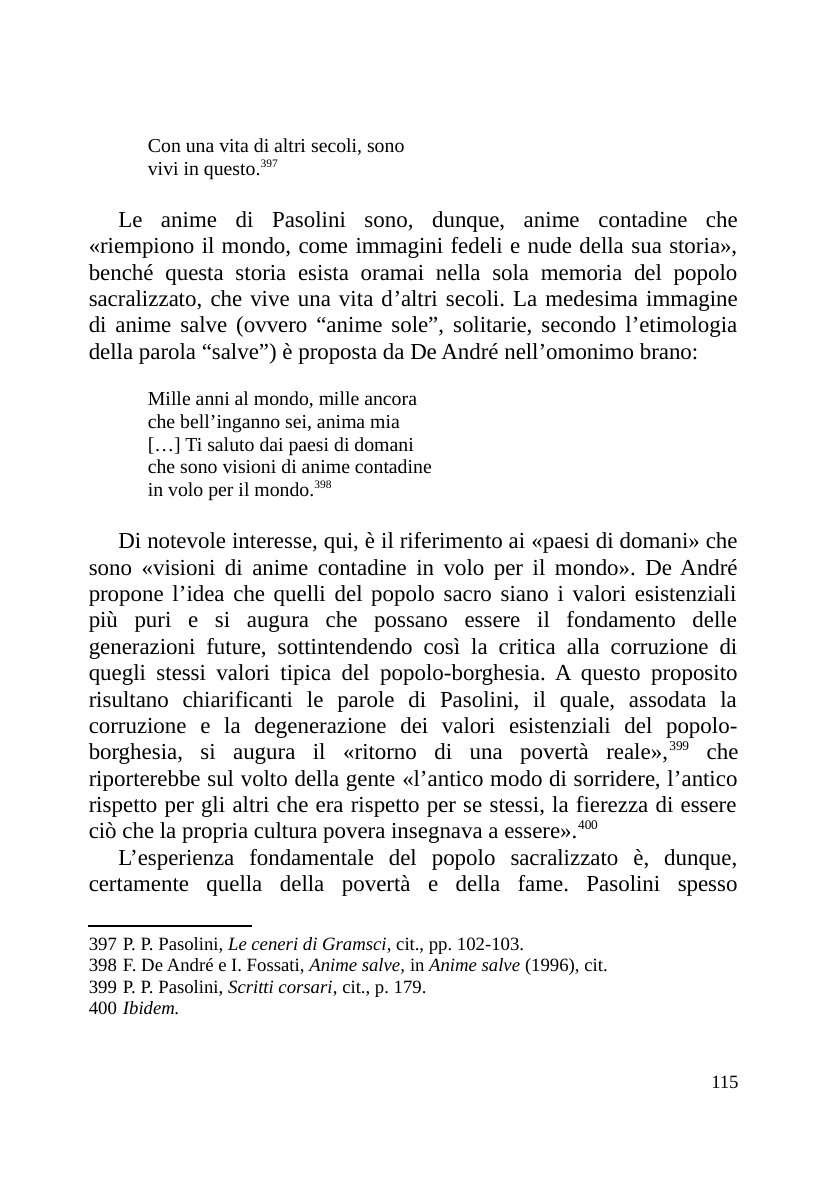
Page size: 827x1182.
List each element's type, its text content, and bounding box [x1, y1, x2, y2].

text Con una vita di altri secoli, sono [148, 134, 679, 157]
text […] Ti saluto dai paesi di domani [148, 433, 679, 456]
text vivi in questo. [148, 157, 679, 180]
text P. P. Pasolini, Scritti corsari, cit., p. 179. [88, 976, 738, 997]
text Di notevole interesse, qui, è il riferimento ai «paesi di domani» che sono «visioni di anime contadine in volo per il mondo». De André propone l’idea che quelli del popolo sacro siano i valori esistenziali più puri e si augura che possano essere il fondamento delle generazioni future, sottintendendo così la critica alla corruzione di quegli stessi valori tipica del popolo-borghesia. A questo proposito risultano chiarificanti le parole di Pasolini, il quale, assodata la corruzione e la degenerazione dei valori esistenziali del popolo-borghesia, si augura il «ritorno di una povertà reale», che riporterebbe sul volto della gente «l’antico modo di sorridere, l’antico rispetto per gli altri che era rispetto per se stessi, la fierezza di essere ciò che la propria cultura povera insegnava a essere». [88, 527, 738, 844]
text L’esperienza fondamentale del popolo sacralizzato è, dunque, certamente quella della povertà e della fame. Pasolini spesso [88, 844, 738, 896]
text Ibidem. [88, 997, 738, 1019]
text Mille anni al mondo, mille ancora [148, 387, 679, 410]
text F. De André e I. Fossati, Anime salve, in Anime salve (1996), cit. [88, 954, 738, 976]
text Le anime di Pasolini sono, dunque, anime contadine che «riempiono il mondo, come immagini fedeli e nude della sua storia», benché questa storia esista oramai nella sola memoria del popolo sacralizzato, che vive una vita d’altri secoli. La medesima immagine di anime salve (ovvero “anime sole”, solitarie, secondo l’etimologia della parola “salve”) è proposta da De André nell’omonimo brano: [88, 206, 738, 364]
text che bell’inganno sei, anima mia [148, 410, 679, 433]
text che sono visioni di anime contadine [148, 456, 679, 478]
text P. P. Pasolini, Le ceneri di Gramsci, cit., pp. 102-103. [88, 932, 738, 954]
text in volo per il mondo. [148, 478, 679, 501]
